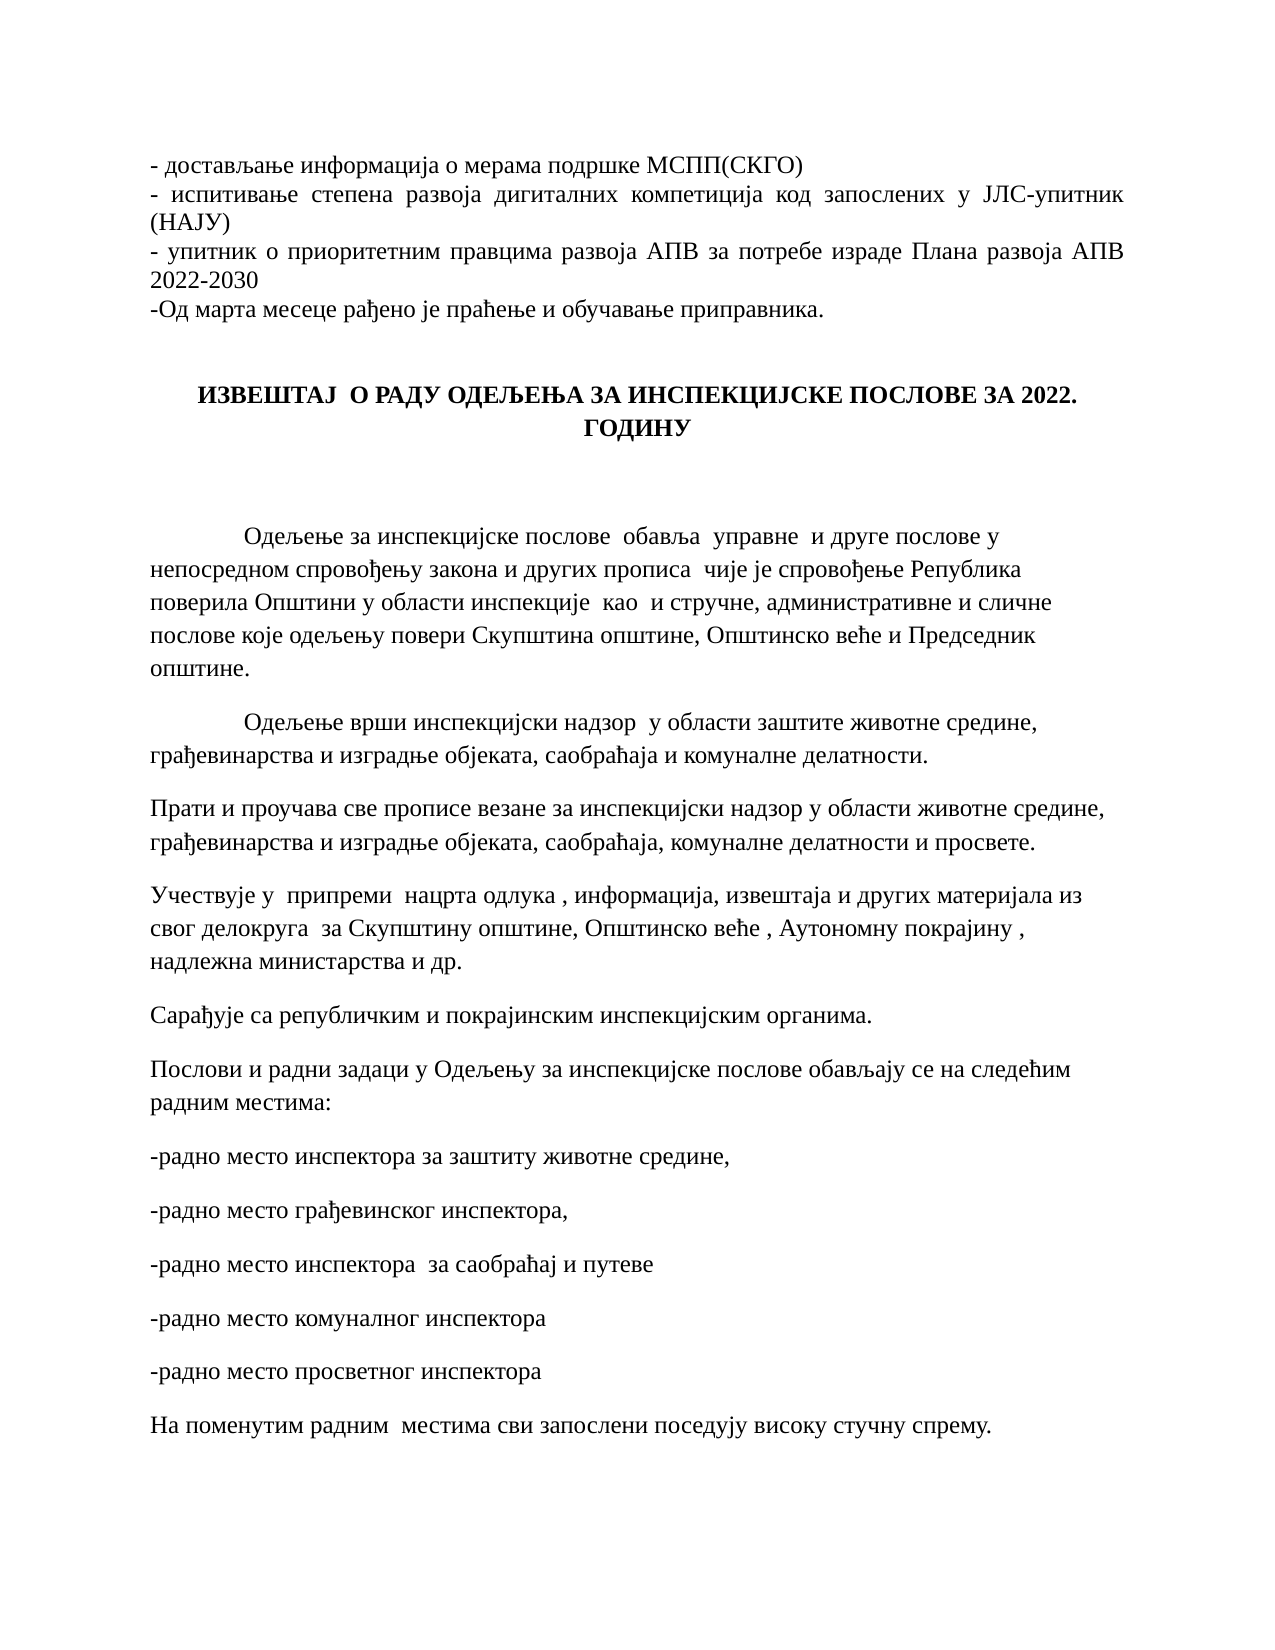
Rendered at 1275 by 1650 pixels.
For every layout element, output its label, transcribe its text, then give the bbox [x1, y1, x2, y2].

text ИЗВЕШТАЈ О РАДУ ОДЕЉЕЊА ЗА ИНСПЕКЦИЈСКЕ ПОСЛОВЕ ЗА 2022. ГОДИНУ [150, 380, 1125, 442]
text -радно место грађевинског инспектора, [150, 1195, 1125, 1224]
text - достављање информација о мерама подршке МСПП(СКГО) [150, 150, 1125, 179]
text - испитивање степена развоја дигиталних компетиција код запослених у ЈЛС-упитник (НАЈУ) [150, 179, 1125, 236]
text Послови и радни задаци у Одељењу за инспекцијске послове обављају се на следећим радним местима: [150, 1054, 1125, 1116]
text Одељење за инспекцијске послове обавља управне и друге послове у непосредном спровођењу закона и других прописа чије је спровођење Република поверила Општини у области инспекције као и стручне, административне и сличне послове које одељењу повери Скупштина општине, Општинско веће и Председник општине. [150, 521, 1125, 682]
text На поменутим радним местима сви запослени поседују високу стучну спрему. [150, 1410, 1125, 1439]
text - упитник о приоритетним правцима развоја АПВ за потребе израде Плана развоја АПВ 2022-2030 [150, 236, 1125, 294]
text Одељење врши инспекцијски надзор у области заштите животне средине, грађевинарства и изградње објеката, саобраћаја и комуналне делатности. [150, 707, 1125, 768]
text Учествује у припреми нацрта одлука , информација, извештаја и других материјала из свог делокруга за Cкупштину општине, Општинско веће , Аутономну покрајину , надлежна министарства и др. [150, 880, 1125, 975]
text -радно место инспектора за саобраћај и путеве [150, 1249, 1125, 1277]
text Сарађује са републичким и покрајинским инспекцијским органима. [150, 1000, 1125, 1029]
text Прати и проучава све прописе везане за инспекцијски надзор у области животне средине, грађевинарства и изградње објеката, саобраћаја, комуналне делатности и просвете. [150, 793, 1125, 855]
text -радно место комуналног инспектора [150, 1303, 1125, 1331]
text -Од марта месеце рађено је праћење и обучавање приправника. [150, 294, 1125, 322]
text -радно место инспектора за заштиту животне средине, [150, 1141, 1125, 1170]
text -радно место просветног инспектора [150, 1356, 1125, 1385]
